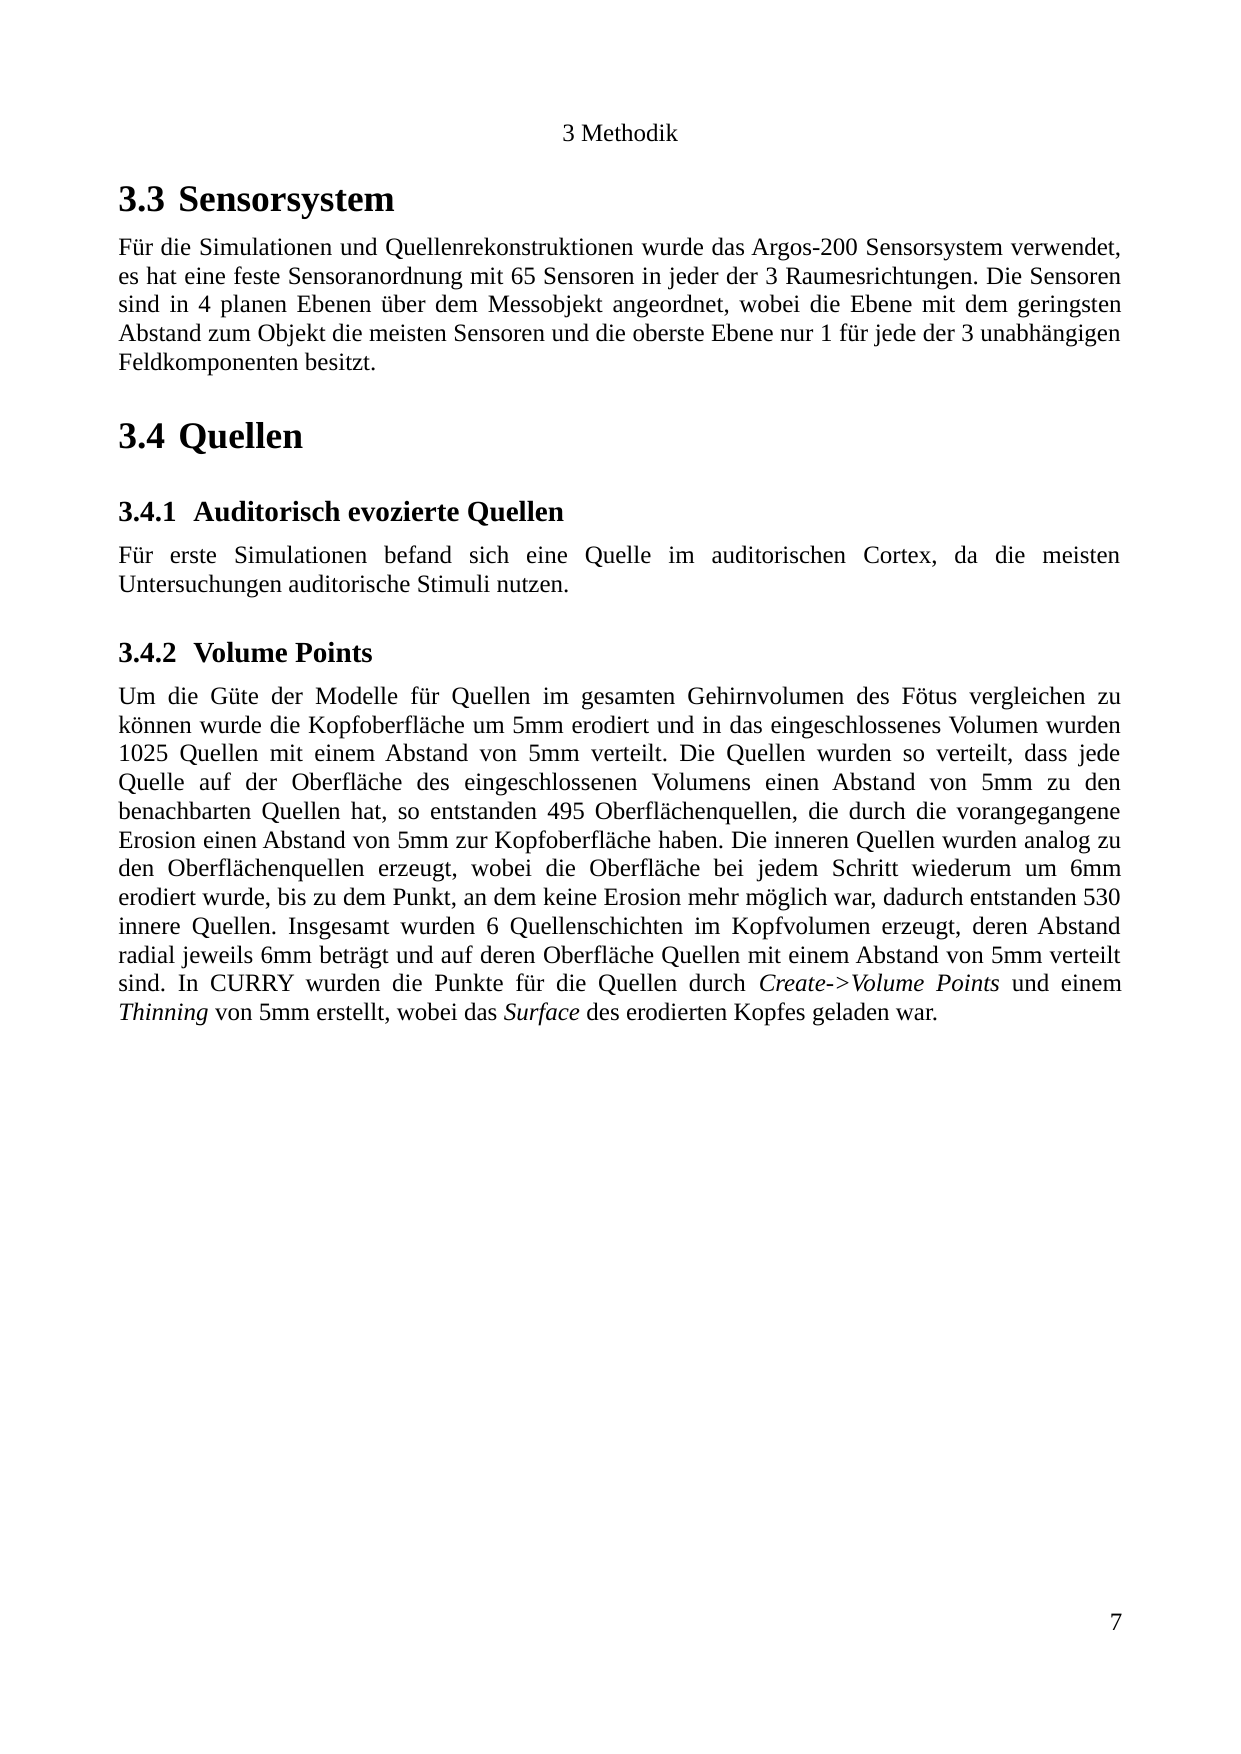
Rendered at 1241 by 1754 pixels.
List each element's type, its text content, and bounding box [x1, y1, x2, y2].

subtitle Quellen [118, 413, 1122, 456]
text Für die Simulationen und Quellenrekonstruktionen wurde das Argos-200 Sensorsystem verwendet, es hat eine feste Sensoranordnung mit 65 Sensoren in jeder der 3 Raumesrichtungen. Die Sensoren sind in 4 planen Ebenen über dem Messobjekt angeordnet, wobei die Ebene mit dem geringsten Abstand zum Objekt die meisten Sensoren und die oberste Ebene nur 1 für jede der 3 unabhängigen Feldkomponenten besitzt. [118, 232, 1122, 376]
subtitle Volume Points [118, 635, 1122, 668]
subtitle Sensorsystem [118, 176, 1122, 219]
text Für erste Simulationen befand sich eine Quelle im auditorischen Cortex, da die meisten Untersuchungen auditorische Stimuli nutzen. [118, 540, 1122, 597]
text Um die Güte der Modelle für Quellen im gesamten Gehirnvolumen des Fötus vergleichen zu können wurde die Kopfoberfläche um 5mm erodiert und in das eingeschlossenes Volumen wurden 1025 Quellen mit einem Abstand von 5mm verteilt. Die Quellen wurden so verteilt, dass jede Quelle auf der Oberfläche des eingeschlossenen Volumens einen Abstand von 5mm zu den benachbarten Quellen hat, so entstanden 495 Oberflächenquellen, die durch die vorangegangene Erosion einen Abstand von 5mm zur Kopfoberfläche haben. Die inneren Quellen wurden analog zu den Oberflächenquellen erzeugt, wobei die Oberfläche bei jedem Schritt wiederum um 6mm erodiert wurde, bis zu dem Punkt, an dem keine Erosion mehr möglich war, dadurch entstanden 530 innere Quellen. Insgesamt wurden 6 Quellenschichten im Kopfvolumen erzeugt, deren Abstand radial jeweils 6mm beträgt und auf deren Oberfläche Quellen mit einem Abstand von 5mm verteilt sind. In CURRY wurden die Punkte für die Quellen durch Create->Volume Points und einem Thinning von 5mm erstellt, wobei das Surface des erodierten Kopfes geladen war. [118, 681, 1122, 1026]
subtitle Auditorisch evozierte Quellen [118, 494, 1122, 527]
